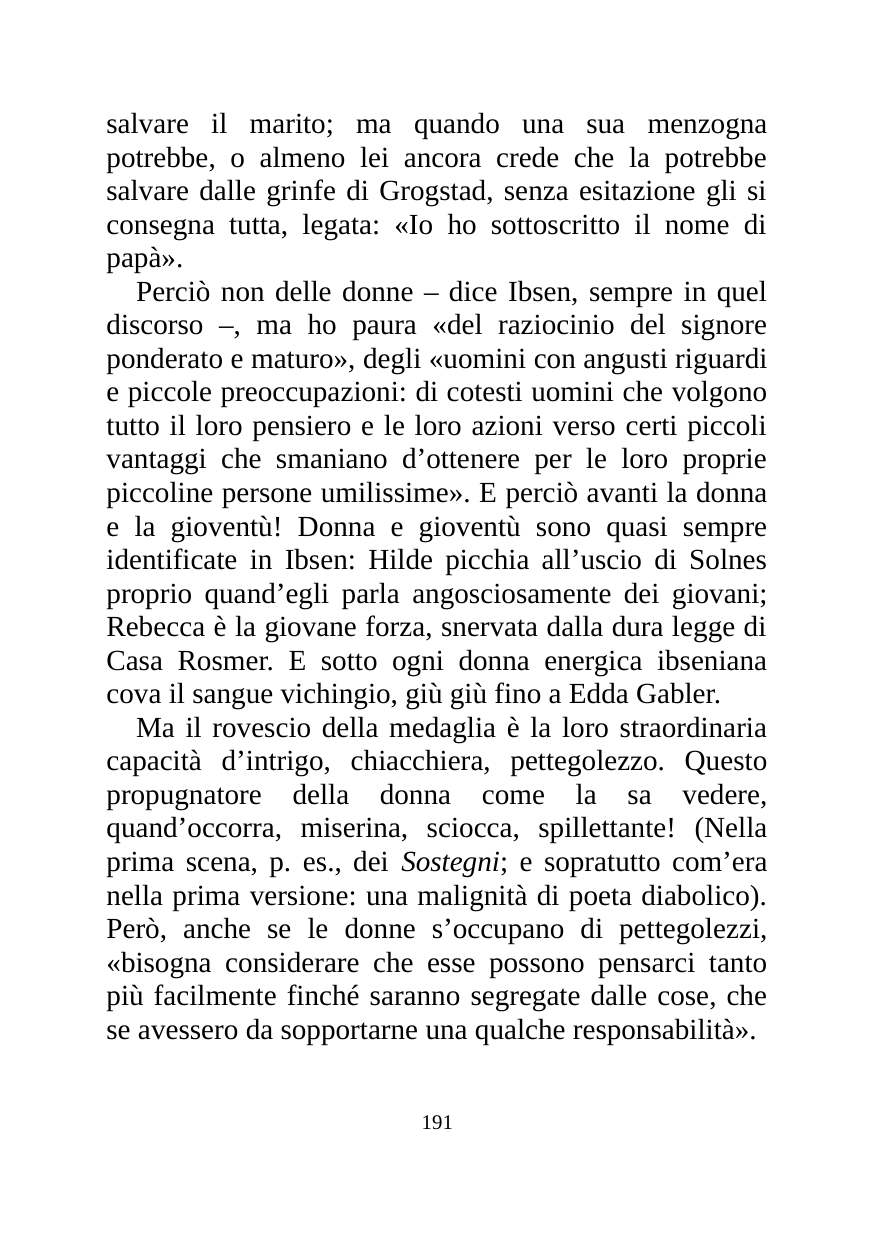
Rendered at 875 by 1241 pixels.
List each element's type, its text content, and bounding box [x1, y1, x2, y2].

text Perciò non delle donne – dice Ibsen, sempre in quel discorso –, ma ho paura «del raziocinio del signore ponderato e maturo», degli «uomini con angusti riguardi e piccole preoccupazioni: di cotesti uomini che volgono tutto il loro pensiero e le loro azioni verso certi piccoli vantaggi che smaniano d’ottenere per le loro proprie piccoline persone umilissime». E perciò avanti la donna e la gioventù! Donna e gioventù sono quasi sempre identificate in Ibsen: Hilde picchia all’uscio di Solnes proprio quand’egli parla angosciosamente dei giovani; Rebecca è la giovane forza, snervata dalla dura legge di Casa Rosmer. E sotto ogni donna energica ibseniana cova il sangue vichingio, giù giù fino a Edda Gabler. [106, 274, 768, 710]
text Ma il rovescio della medaglia è la loro straordinaria capacità d’intrigo, chiacchiera, pettegolezzo. Questo propugnatore della donna come la sa vedere, quand’occorra, miserina, sciocca, spillettante! (Nella prima scena, p. es., dei Sostegni; e sopratutto com’era nella prima versione: una malignità di poeta diabolico). Però, anche se le donne s’occupano di pettegolezzi, «bisogna considerare che esse possono pensarci tanto più facilmente finché saranno segregate dalle cose, che se avessero da sopportarne una qualche responsabilità». [106, 710, 768, 1045]
text salvare il marito; ma quando una sua menzogna potrebbe, o almeno lei ancora crede che la potrebbe salvare dalle grinfe di Grogstad, senza esitazione gli si consegna tutta, legata: «Io ho sottoscritto il nome di papà». [106, 106, 768, 274]
